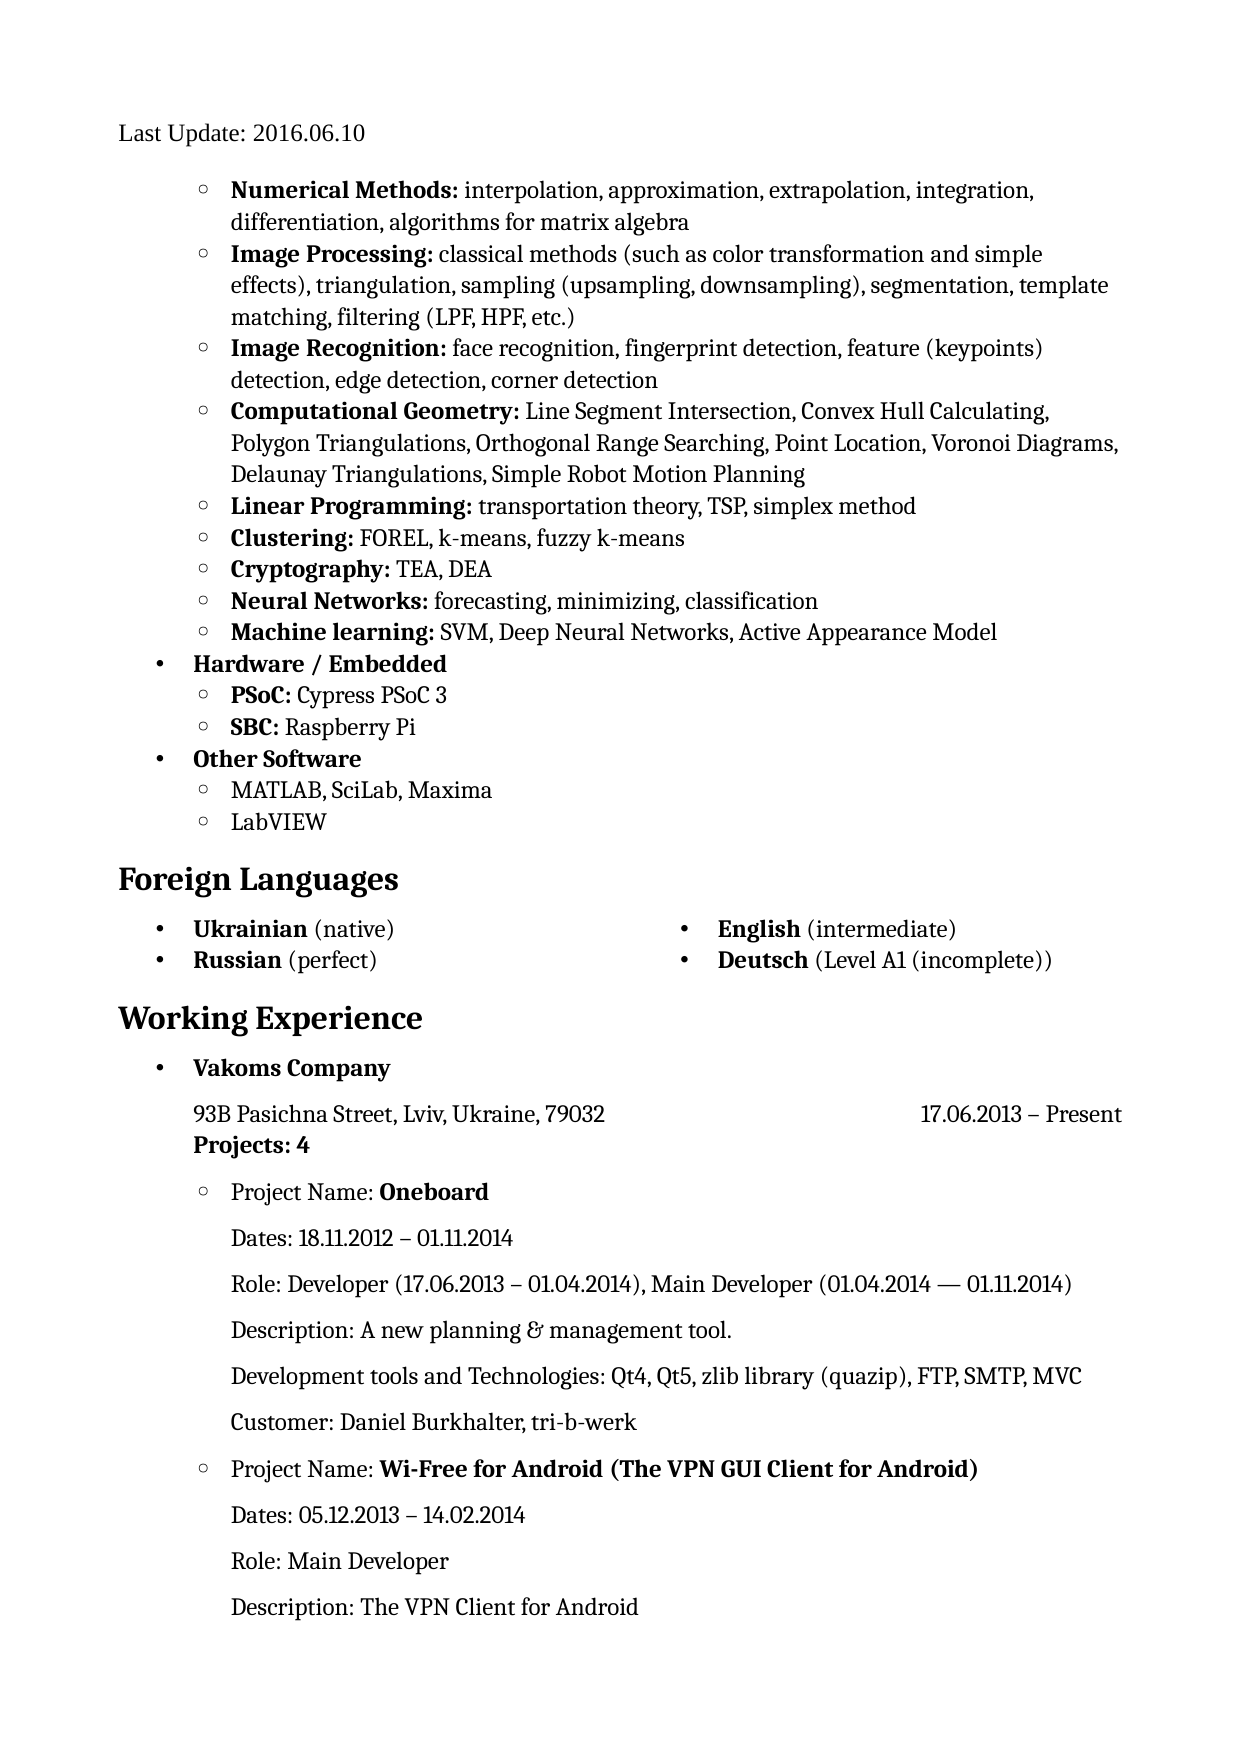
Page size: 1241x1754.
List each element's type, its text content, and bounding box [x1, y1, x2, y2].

list Numerical Methods: interpolation, approximation, extrapolation, integration, differentiation, algorithms for matrix algebra [193, 176, 1122, 237]
subtitle Working Experience [118, 999, 1122, 1037]
list Neural Networks: forecasting, minimizing, classification [193, 587, 1122, 615]
list Dates: 18.11.2012 – 01.11.2014 [193, 1224, 1122, 1252]
list Description: A new planning & management tool. [193, 1316, 1122, 1345]
list Linear Programming: transportation theory, TSP, simplex method [193, 492, 1122, 521]
list Dates: 05.12.2013 – 14.02.2014 [193, 1501, 1122, 1529]
list Clustering: FOREL, k-means, fuzzy k-means [193, 523, 1122, 552]
list PSoC: Cypress PSoC 3 [193, 681, 1122, 710]
list Russian (perfect) [156, 946, 598, 975]
list Role: Developer (17.06.2013 – 01.04.2014), Main Developer (01.04.2014 — 01.11.2014) [193, 1270, 1122, 1299]
list Vakoms Company [156, 1054, 1122, 1082]
list Role: Main Developer [193, 1547, 1122, 1576]
list English (intermediate) [680, 915, 1122, 944]
list 17.06.2013 – Present [835, 1100, 1122, 1129]
list MATLAB, SciLab, Maxima [193, 776, 1122, 805]
list Image Recognition: face recognition, fingerprint detection, feature (keypoints) detection, edge detection, corner detection [193, 334, 1122, 394]
list Deutsch (Level A1 (incomplete)) [680, 946, 1122, 975]
list Computational Geometry: Line Segment Intersection, Convex Hull Calculating, Polygon Triangulations, Orthogonal Range Searching, Point Location, Voronoi Diagrams, Delaunay Triangulations, Simple Robot Motion Planning [193, 397, 1122, 489]
subtitle Foreign Languages [118, 860, 1122, 898]
list Cryptography: TEA, DEA [193, 555, 1122, 584]
list Other Software [156, 744, 1122, 773]
list Machine learning: SVM, Deep Neural Networks, Active Appearance Model [193, 618, 1122, 647]
list 93B Pasichna Street, Lviv, Ukraine, 79032 [156, 1100, 752, 1129]
list Project Name: Oneboard [193, 1178, 1122, 1206]
list SBC: Raspberry Pi [193, 713, 1122, 742]
list Projects: 4 [156, 1131, 1122, 1160]
list Description: The VPN Client for Android [193, 1593, 1122, 1622]
list LabVIEW [193, 808, 1122, 836]
list Ukrainian (native) [156, 915, 598, 944]
list Project Name: Wi-Free for Android (The VPN GUI Client for Android) [193, 1454, 1122, 1483]
list Development tools and Technologies: Qt4, Qt5, zlib library (quazip), FTP, SMTP, MVC [193, 1362, 1122, 1391]
list Customer: Daniel Burkhalter, tri-b-werk [193, 1408, 1122, 1437]
list Image Processing: classical methods (such as color transformation and simple effects), triangulation, sampling (upsampling, downsampling), segmentation, template matching, filtering (LPF, HPF, etc.) [193, 239, 1122, 331]
list Hardware / Embedded [156, 650, 1122, 678]
